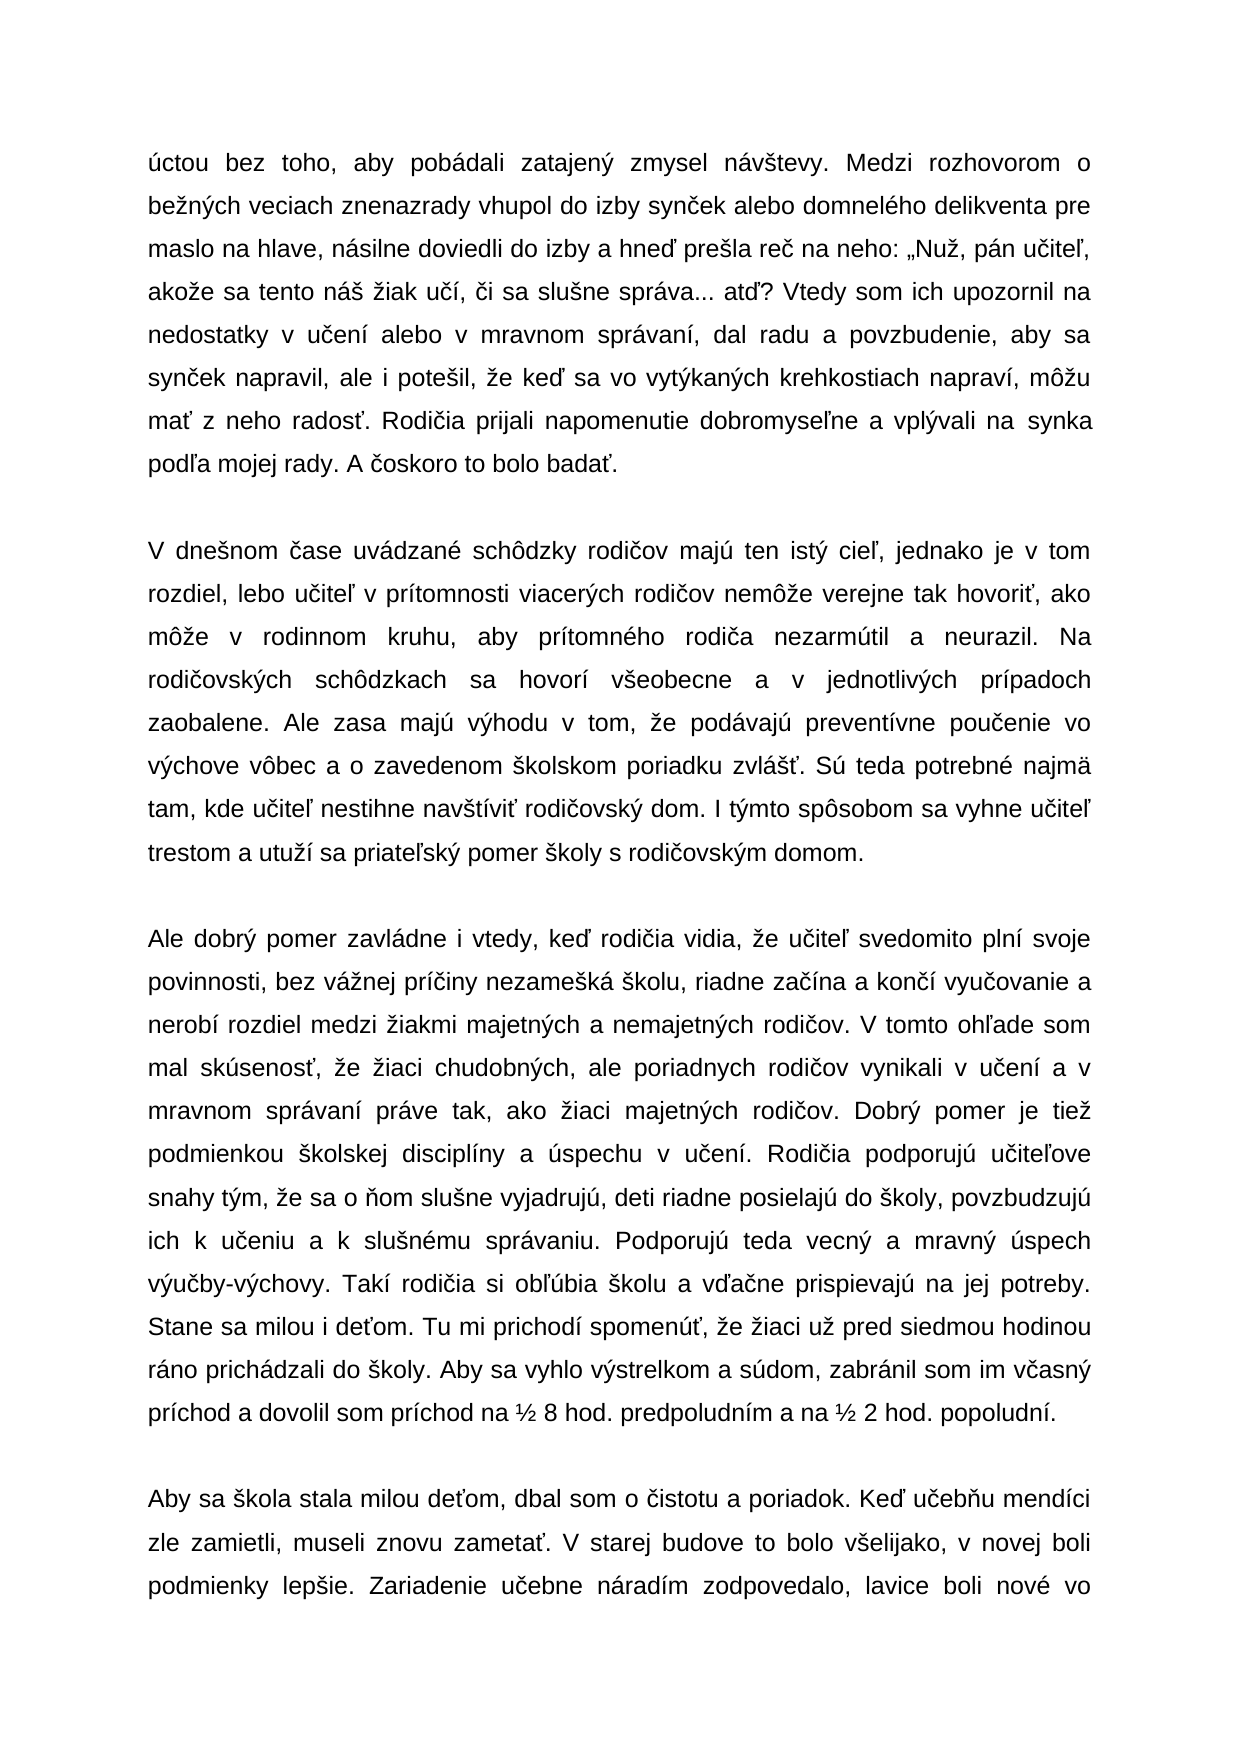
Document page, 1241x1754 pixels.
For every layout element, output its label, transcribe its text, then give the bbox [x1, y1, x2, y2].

text V dnešnom čase uvádzané schôdzky rodičov majú ten istý cieľ, jednako je v tom rozdiel, lebo učiteľ v prítomnosti viacerých rodičov nemôže verejne tak hovoriť, ako môže v rodinnom kruhu, aby prítomného rodiča nezarmútil a neurazil. Na rodičovských schôdzkach sa hovorí všeobecne a v jednotlivých prípadoch zaobalene. Ale zasa majú výhodu v tom, že podávajú preventívne poučenie vo výchove vôbec a o zavedenom školskom poriadku zvlášť. Sú teda potrebné najmä tam, kde učiteľ nestihne navštíviť rodičovský dom. I týmto spôsobom sa vyhne učiteľ trestom a utuží sa priateľský pomer školy s rodičovským domom. [148, 536, 1093, 866]
text Aby sa škola stala milou deťom, dbal som o čistotu a poriadok. Keď učebňu mendíci zle zamietli, museli znovu zametať. V starej budove to bolo všelijako, v novej boli podmienky lepšie. Zariadenie učebne náradím zodpovedalo, lavice boli nové vo [148, 1484, 1093, 1599]
text úctou bez toho, aby pobádali zatajený zmysel návštevy. Medzi rozhovorom o bežných veciach znenazrady vhupol do izby synček alebo domnelého delikventa pre maslo na hlave, násilne doviedli do izby a hneď prešla reč na neho: „Nuž, pán učiteľ, akože sa tento náš žiak učí, či sa slušne správa... atď? Vtedy som ich upozornil na nedostatky v učení alebo v mravnom správaní, dal radu a povzbudenie, aby sa synček napravil, ale i potešil, že keď sa vo vytýkaných krehkostiach napraví, môžu mať z neho radosť. Rodičia prijali napomenutie dobromyseľne a vplývali na synka podľa mojej rady. A čoskoro to bolo badať. [148, 148, 1093, 478]
text Ale dobrý pomer zavládne i vtedy, keď rodičia vidia, že učiteľ svedomito plní svoje povinnosti, bez vážnej príčiny nezamešká školu, riadne začína a končí vyučovanie a nerobí rozdiel medzi žiakmi majetných a nemajetných rodičov. V tomto ohľade som mal skúsenosť, že žiaci chudobných, ale poriadnych rodičov vynikali v učení a v mravnom správaní práve tak, ako žiaci majetných rodičov. Dobrý pomer je tiež podmienkou školskej disciplíny a úspechu v učení. Rodičia podporujú učiteľove snahy tým, že sa o ňom slušne vyjadrujú, deti riadne posielajú do školy, povzbudzujú ich k učeniu a k slušnému správaniu. Podporujú teda vecný a mravný úspech výučby-výchovy. Takí rodičia si obľúbia školu a vďačne prispievajú na jej potreby. Stane sa milou i deťom. Tu mi prichodí spomenúť, že žiaci už pred siedmou hodinou ráno prichádzali do školy. Aby sa vyhlo výstrelkom a súdom, zabránil som im včasný príchod a dovolil som príchod na ½ 8 hod. predpoludním a na ½ 2 hod. popoludní. [148, 924, 1093, 1427]
